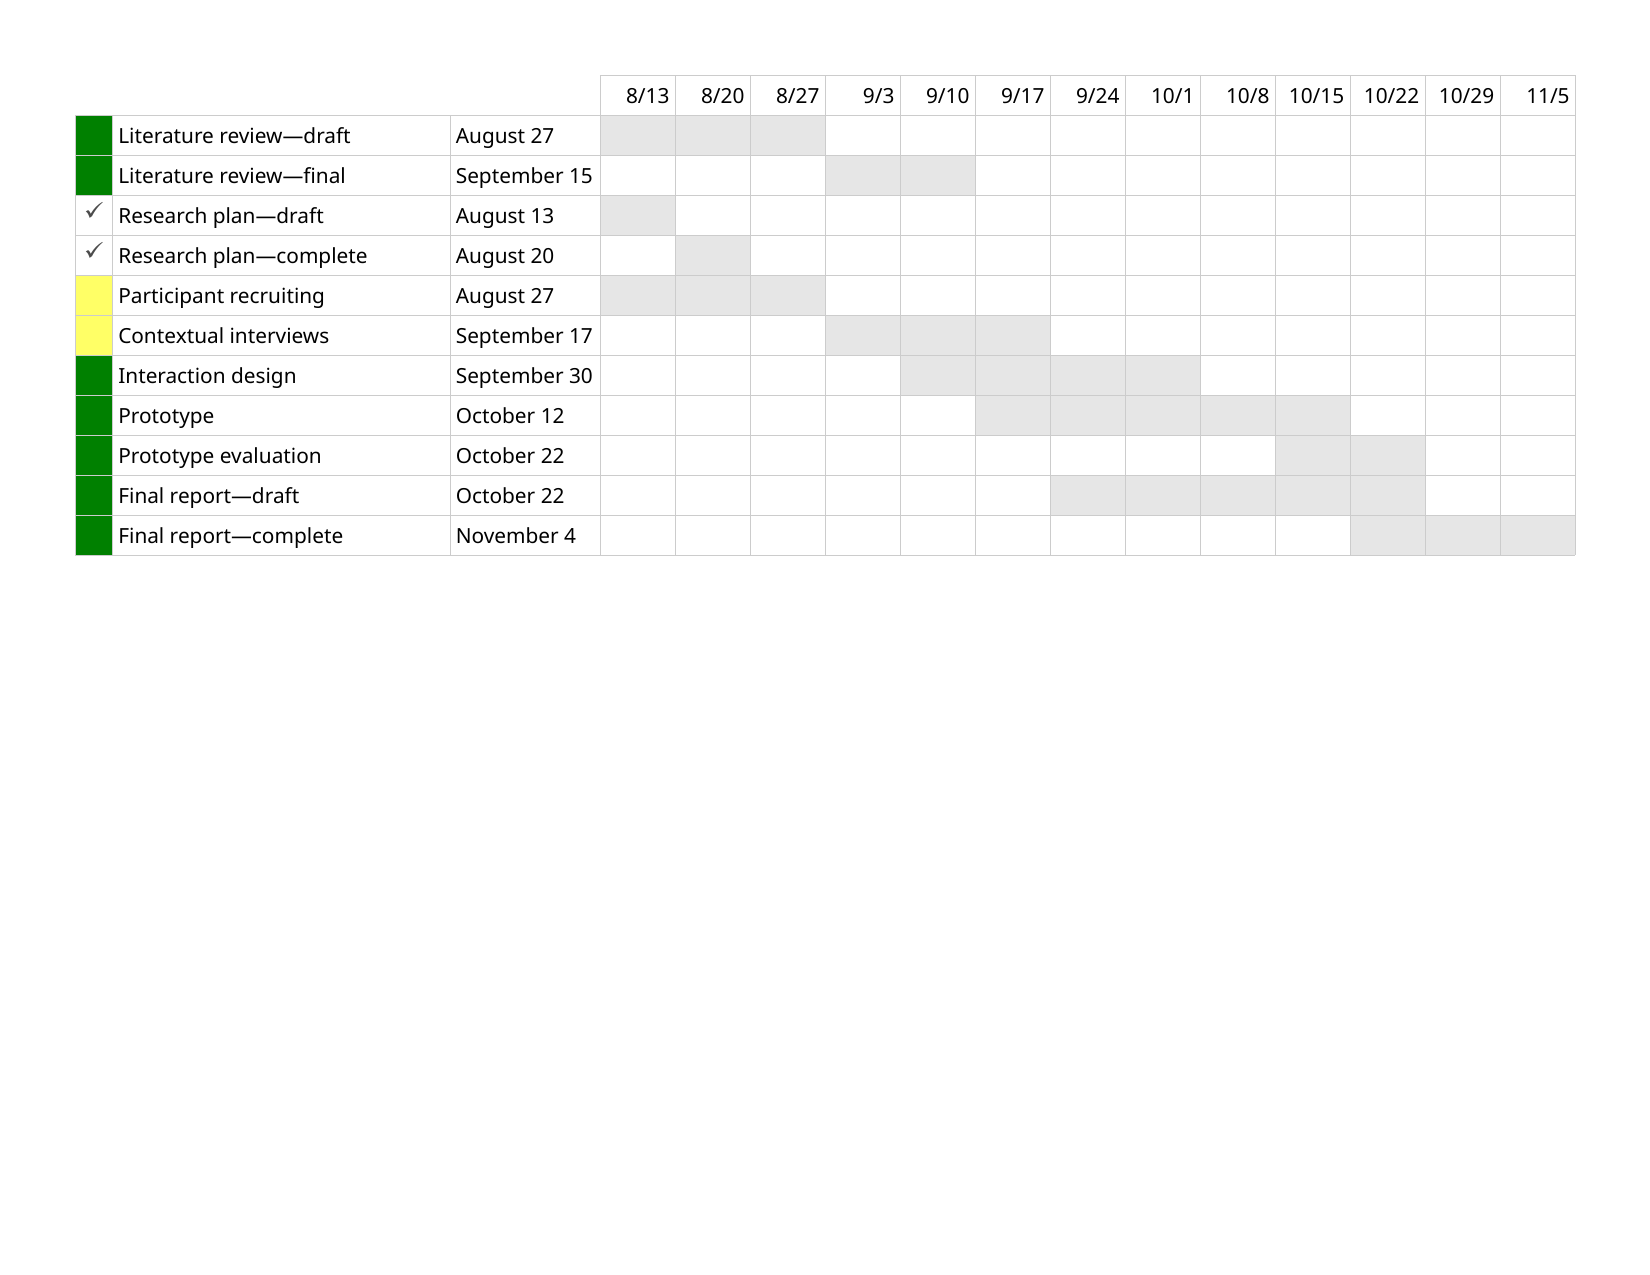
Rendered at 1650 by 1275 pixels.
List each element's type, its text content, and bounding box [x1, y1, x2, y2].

table_cell [1201, 476, 1275, 515]
table_cell [901, 236, 975, 275]
table_cell [1501, 316, 1575, 355]
table_header 9/17 [976, 76, 1050, 115]
table_header 8/13 [601, 76, 675, 115]
table_cell [1426, 116, 1500, 155]
table_cell [1051, 276, 1125, 315]
table_cell [751, 396, 825, 435]
table_cell [826, 316, 900, 355]
table_cell [976, 116, 1050, 155]
table_cell Interaction design [113, 356, 450, 395]
table_cell [1201, 516, 1275, 555]
table_cell [76, 276, 112, 315]
table_cell [1351, 276, 1425, 315]
table_cell Prototype evaluation [113, 436, 450, 475]
table_cell [1426, 516, 1500, 555]
table_cell [826, 436, 900, 475]
table_cell August 20 [451, 236, 600, 275]
table_cell Research plan—complete [113, 236, 450, 275]
table_cell [601, 436, 675, 475]
table_cell [1351, 356, 1425, 395]
table_cell September 17 [451, 316, 600, 355]
table_cell [1426, 316, 1500, 355]
table_cell [901, 196, 975, 235]
table_cell August 27 [451, 116, 600, 155]
table_cell [751, 356, 825, 395]
table_cell [826, 196, 900, 235]
table_header 9/24 [1051, 76, 1125, 115]
table_cell Contextual interviews [113, 316, 450, 355]
table_cell November 4 [451, 516, 600, 555]
table_cell [751, 236, 825, 275]
table_cell [1351, 316, 1425, 355]
table_cell [826, 156, 900, 195]
table_cell [976, 476, 1050, 515]
table_cell [1201, 276, 1275, 315]
table_cell [76, 156, 112, 195]
table_cell [826, 396, 900, 435]
table_cell [1201, 156, 1275, 195]
table_cell [1276, 476, 1350, 515]
table_cell [976, 196, 1050, 235]
table_header 10/15 [1276, 76, 1350, 115]
table_cell [751, 116, 825, 155]
table_cell [976, 316, 1050, 355]
table_header 10/22 [1351, 76, 1425, 115]
table_cell [1051, 156, 1125, 195]
table_cell October 22 [451, 436, 600, 475]
table_cell [751, 436, 825, 475]
table_cell [1201, 396, 1275, 435]
table_cell [976, 276, 1050, 315]
table_cell [1201, 436, 1275, 475]
table_cell [676, 116, 750, 155]
table_cell [1201, 196, 1275, 235]
table_cell Research plan—draft [113, 196, 450, 235]
table_cell [1426, 196, 1500, 235]
table_cell [1126, 436, 1200, 475]
table_cell Literature review—final [113, 156, 450, 195]
table_cell [901, 276, 975, 315]
table_cell [1051, 196, 1125, 235]
table_cell [1351, 196, 1425, 235]
table_cell Participant recruiting [113, 276, 450, 315]
table_cell [1276, 436, 1350, 475]
table_header 9/10 [901, 76, 975, 115]
table_cell [901, 156, 975, 195]
table_cell [1126, 116, 1200, 155]
table_cell [826, 476, 900, 515]
table_cell [1276, 316, 1350, 355]
table_cell [1426, 476, 1500, 515]
table_cell [1351, 436, 1425, 475]
table_cell [601, 236, 675, 275]
table_cell [1276, 396, 1350, 435]
table_cell [676, 476, 750, 515]
table_cell [1351, 156, 1425, 195]
table_cell [1276, 236, 1350, 275]
table_cell [976, 156, 1050, 195]
table_cell [1501, 276, 1575, 315]
table_cell September 30 [451, 356, 600, 395]
table_cell [901, 396, 975, 435]
table_cell [1126, 516, 1200, 555]
table_header 10/29 [1426, 76, 1500, 115]
table_cell [676, 236, 750, 275]
table_cell [901, 116, 975, 155]
table_cell [1426, 356, 1500, 395]
table_cell [1126, 356, 1200, 395]
table_cell [1126, 196, 1200, 235]
table_cell [601, 196, 675, 235]
table_cell [1276, 156, 1350, 195]
table_cell [1351, 396, 1425, 435]
table_cell September 15 [451, 156, 600, 195]
table_cell [1051, 356, 1125, 395]
table_cell [601, 276, 675, 315]
table_cell [1051, 396, 1125, 435]
table_cell [901, 436, 975, 475]
table_cell [601, 156, 675, 195]
table_cell [1276, 276, 1350, 315]
table_header 9/3 [826, 76, 900, 115]
table_cell 3 [76, 236, 112, 275]
table_cell [1426, 236, 1500, 275]
table_cell [1276, 356, 1350, 395]
table_cell [676, 396, 750, 435]
table_cell August 27 [451, 276, 600, 315]
table_cell August 13 [451, 196, 600, 235]
table_cell [826, 236, 900, 275]
table_cell [1201, 116, 1275, 155]
table_cell [751, 516, 825, 555]
table_cell [1126, 276, 1200, 315]
table_cell [76, 516, 112, 555]
table_cell [751, 196, 825, 235]
table_cell [901, 316, 975, 355]
table_cell [1426, 396, 1500, 435]
table_cell [1051, 436, 1125, 475]
table_cell [1276, 116, 1350, 155]
table_cell [826, 516, 900, 555]
table_cell [1501, 116, 1575, 155]
table_cell [1501, 196, 1575, 235]
table_header [450, 75, 600, 115]
table_cell [601, 396, 675, 435]
table_cell [1501, 356, 1575, 395]
table_cell [601, 116, 675, 155]
table_cell [601, 516, 675, 555]
table_cell Final report—complete [113, 516, 450, 555]
table_cell [901, 516, 975, 555]
table_cell [751, 316, 825, 355]
table_cell [76, 316, 112, 355]
table_cell [976, 396, 1050, 435]
table_cell [76, 436, 112, 475]
table_cell [1426, 276, 1500, 315]
table_cell [1501, 516, 1575, 555]
table_cell [1426, 156, 1500, 195]
table_cell [1201, 356, 1275, 395]
table_cell Prototype [113, 396, 450, 435]
table_cell [1126, 476, 1200, 515]
table_cell [1501, 436, 1575, 475]
table_cell [826, 116, 900, 155]
table_cell [1201, 316, 1275, 355]
table_cell [676, 516, 750, 555]
table_cell [676, 276, 750, 315]
table_cell [1051, 516, 1125, 555]
table_cell [676, 196, 750, 235]
table_cell [826, 276, 900, 315]
table_cell [751, 276, 825, 315]
table_cell [676, 316, 750, 355]
table_cell [1126, 396, 1200, 435]
table_cell Final report—draft [113, 476, 450, 515]
table_cell [1276, 196, 1350, 235]
table_cell [76, 356, 112, 395]
table_cell [1126, 316, 1200, 355]
table_cell [976, 516, 1050, 555]
table_header [113, 75, 450, 115]
table_cell [1351, 516, 1425, 555]
table_cell [601, 316, 675, 355]
table_cell [751, 156, 825, 195]
table_cell [976, 436, 1050, 475]
table_cell [1501, 476, 1575, 515]
table_cell [976, 236, 1050, 275]
table_cell [1501, 396, 1575, 435]
table_header 11/5 [1501, 76, 1575, 115]
table_cell [1351, 116, 1425, 155]
table_cell [1051, 116, 1125, 155]
table_cell October 22 [451, 476, 600, 515]
table_header [75, 75, 112, 115]
table_cell [1276, 516, 1350, 555]
table_cell [1501, 236, 1575, 275]
table_cell [76, 476, 112, 515]
table_cell October 12 [451, 396, 600, 435]
table_header 8/20 [676, 76, 750, 115]
table_cell [601, 356, 675, 395]
table_cell [1051, 476, 1125, 515]
table_cell [1351, 476, 1425, 515]
table_cell [676, 356, 750, 395]
table_cell [676, 156, 750, 195]
table_cell [1201, 236, 1275, 275]
table_cell [1051, 316, 1125, 355]
table_cell [826, 356, 900, 395]
table_cell [1426, 436, 1500, 475]
table_cell [1351, 236, 1425, 275]
table_cell [676, 436, 750, 475]
table_cell [76, 116, 112, 155]
table_cell [1051, 236, 1125, 275]
table_cell [1126, 236, 1200, 275]
table_header 10/1 [1126, 76, 1200, 115]
table_header 10/8 [1201, 76, 1275, 115]
table_cell [601, 476, 675, 515]
table_cell [901, 356, 975, 395]
table_cell [901, 476, 975, 515]
table_cell [976, 356, 1050, 395]
table_cell [1126, 156, 1200, 195]
table_cell [751, 476, 825, 515]
table_cell [76, 396, 112, 435]
table_cell Literature review—draft [113, 116, 450, 155]
table_cell [1501, 156, 1575, 195]
table_header 8/27 [751, 76, 825, 115]
table_cell 3 [76, 196, 112, 235]
